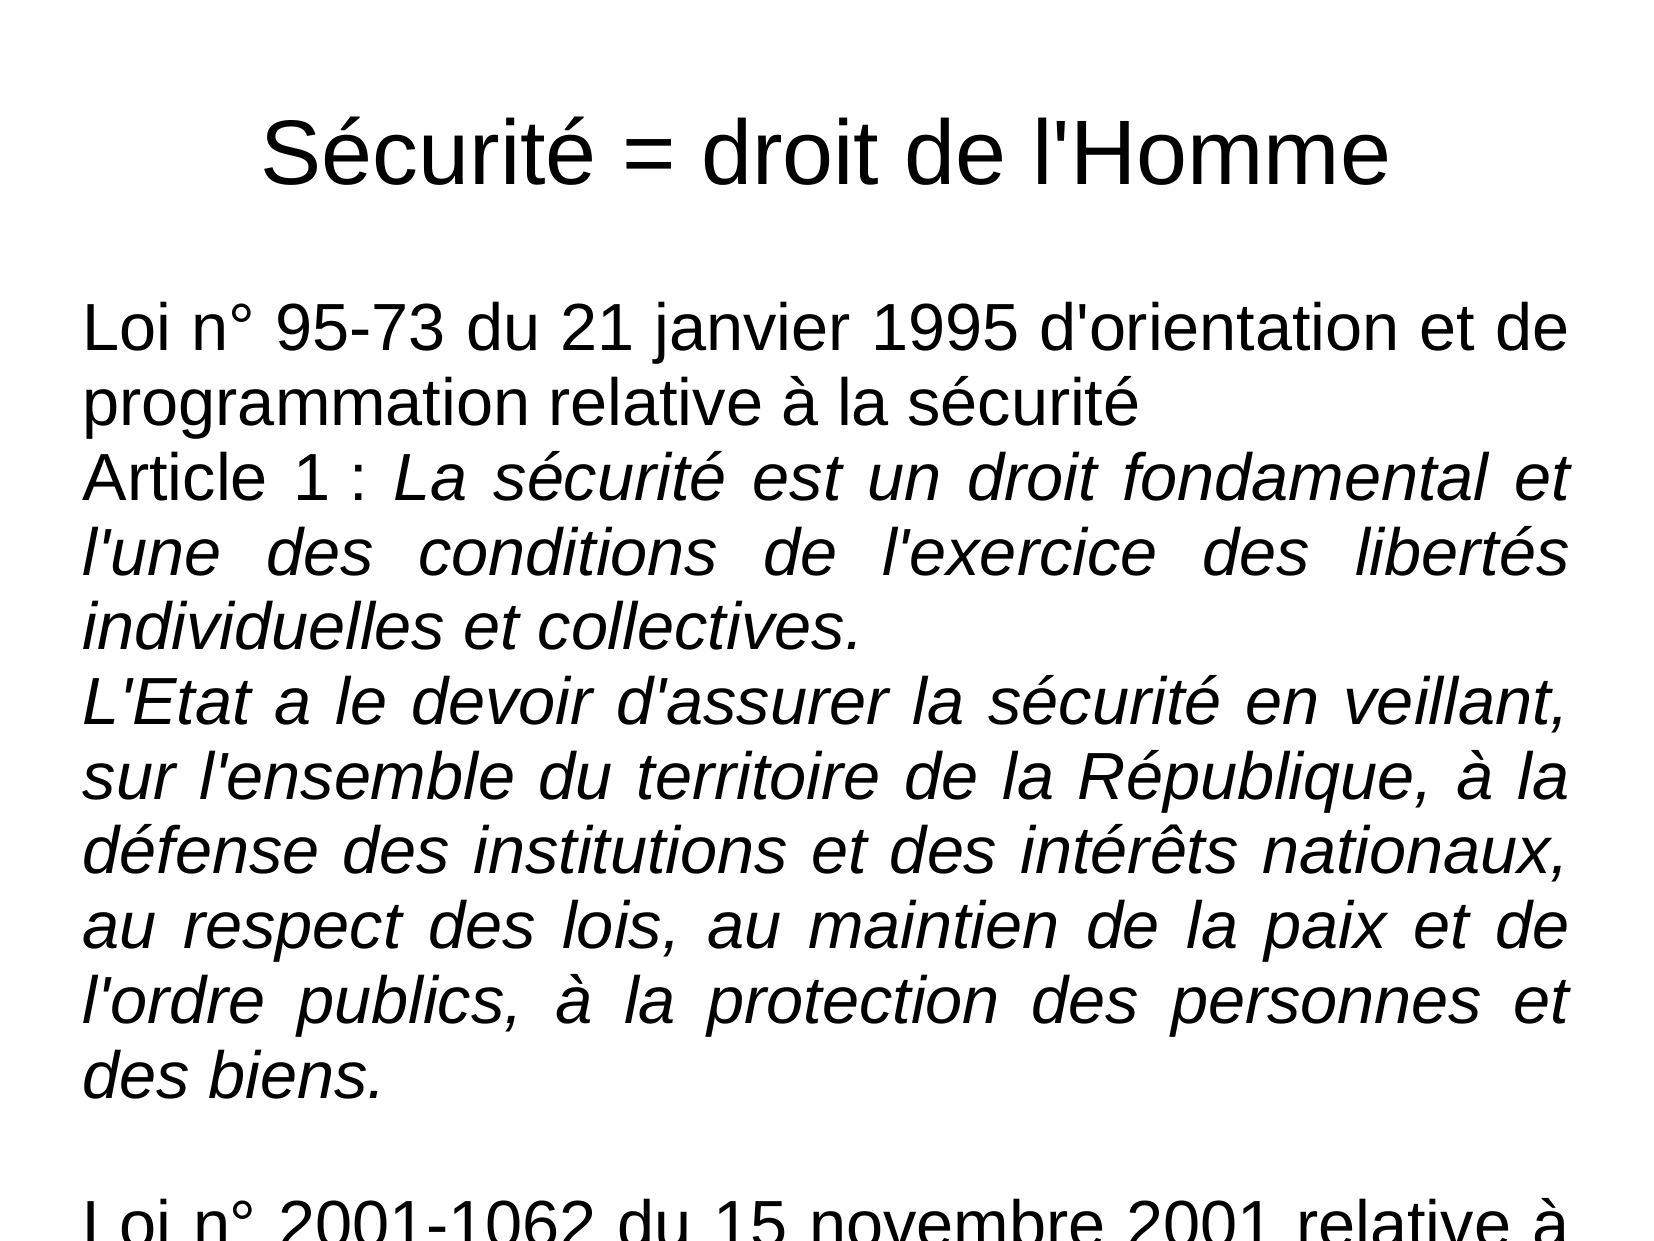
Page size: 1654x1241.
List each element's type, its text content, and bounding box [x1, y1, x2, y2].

list Loi n° 95-73 du 21 janvier 1995 d'orientation et de programmation relative à la sécurité Article 1 : La sécurité est un droit fondamental et l'une des conditions de l'exercice des libertés individuelles et collectives. L'Etat a le devoir d'assurer la sécurité en veillant, sur l'ensemble du territoire de la République, à la défense des institutions et des intérêts nationaux, au respect des lois, au maintien de la paix et de l'ordre publics, à la protection des personnes et des biens. Loi n° 2001-1062 du 15 novembre 2001 relative à la sécurité quotidienne Article 1 : La sécurité est un droit fondamental. Elle est une condition de l'exercice des libertés et de la réduction des inégalités. A ce titre, elle est un devoir pour l'Etat, qui veille, sur l'ensemble du territoire de la République, à la protection des personnes, de leurs biens et des prérogatives de leur citoyenneté, à la défense de leurs institutions et des intérêts nationaux, au respect des lois, au maintien de la paix et de l'ordre publics. [82, 290, 1571, 1010]
title Sécurité = droit de l'Homme [82, 49, 1571, 257]
